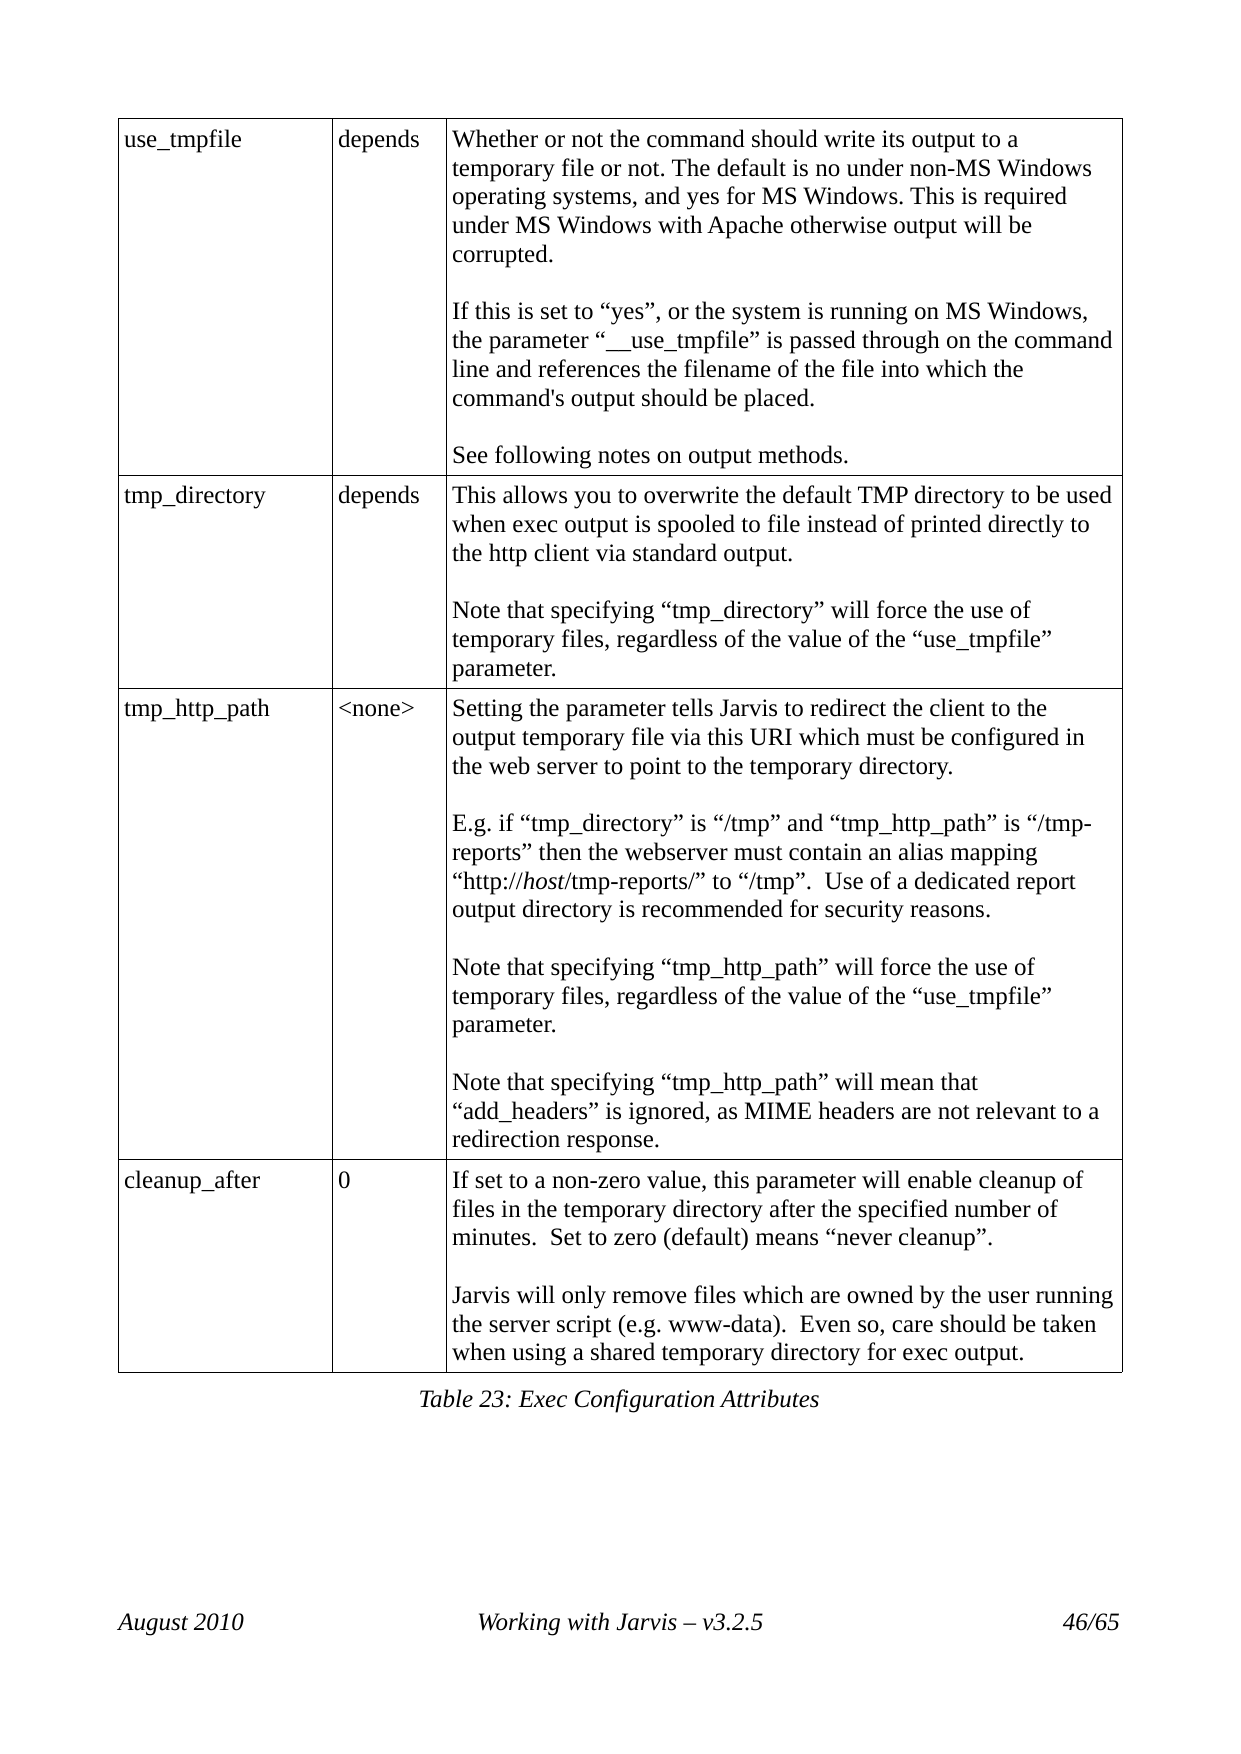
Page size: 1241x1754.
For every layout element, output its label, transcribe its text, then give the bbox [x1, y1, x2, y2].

table_cell This allows you to overwrite the default TMP directory to be used when exec output is spooled to file instead of printed directly to the http client via standard output. Note that specifying “tmp_directory” will force the use of temporary files, regardless of the value of the “use_tmpfile” parameter. [447, 476, 1122, 687]
table_cell depends [333, 476, 446, 687]
text Table 23: Exec Configuration Attributes [118, 1384, 1122, 1413]
table_cell <none> [333, 689, 446, 1159]
table_cell cleanup_after [119, 1160, 332, 1372]
table_cell tmp_directory [119, 476, 332, 687]
table_cell If set to a non-zero value, this parameter will enable cleanup of files in the temporary directory after the specified number of minutes. Set to zero (default) means “never cleanup”. Jarvis will only remove files which are owned by the user running the server script (e.g. www-data). Even so, care should be taken when using a shared temporary directory for exec output. [447, 1160, 1122, 1372]
table_cell depends [333, 119, 446, 475]
table_cell 0 [333, 1160, 446, 1372]
table_cell Setting the parameter tells Jarvis to redirect the client to the output temporary file via this URI which must be configured in the web server to point to the temporary directory. E.g. if “tmp_directory” is “/tmp” and “tmp_http_path” is “/tmp-reports” then the webserver must contain an alias mapping “http://host/tmp-reports/” to “/tmp”. Use of a dedicated report output directory is recommended for security reasons. Note that specifying “tmp_http_path” will force the use of temporary files, regardless of the value of the “use_tmpfile” parameter. Note that specifying “tmp_http_path” will mean that “add_headers” is ignored, as MIME headers are not relevant to a redirection response. [447, 689, 1122, 1159]
table_cell use_tmpfile [119, 119, 332, 475]
table_cell Whether or not the command should write its output to a temporary file or not. The default is no under non-MS Windows operating systems, and yes for MS Windows. This is required under MS Windows with Apache otherwise output will be corrupted. If this is set to “yes”, or the system is running on MS Windows, the parameter “__use_tmpfile” is passed through on the command line and references the filename of the file into which the command's output should be placed. See following notes on output methods. [447, 119, 1122, 475]
table_cell tmp_http_path [119, 689, 332, 1159]
